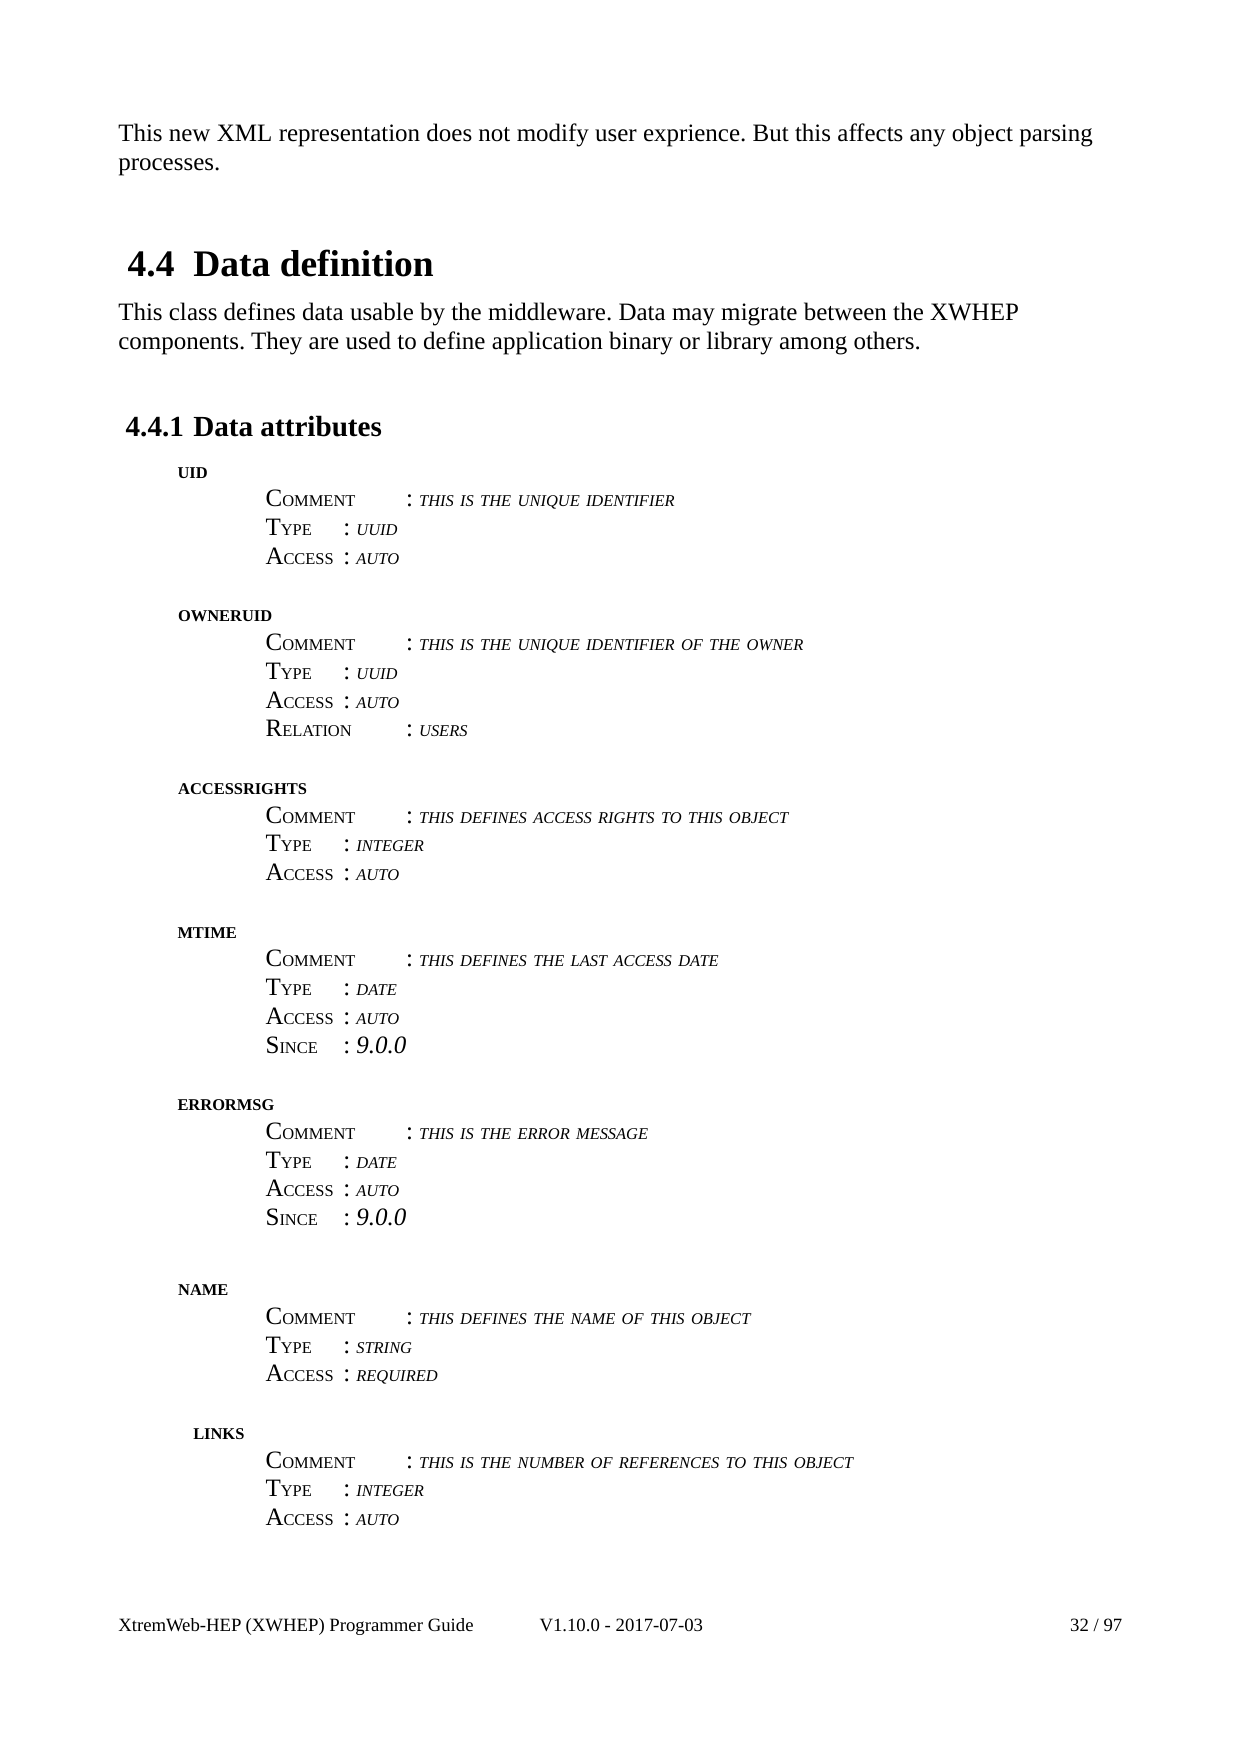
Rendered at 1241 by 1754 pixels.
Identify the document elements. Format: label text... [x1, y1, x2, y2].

text Comment : this is the error message [265, 1116, 1122, 1145]
text Comment : this is the unique identifier [265, 483, 1122, 512]
text Access : auto [265, 685, 1122, 713]
text Access : required [265, 1358, 1122, 1387]
subtitle Data attributes [118, 409, 1122, 442]
text Relation : users [265, 713, 1122, 742]
text mtime [177, 915, 1122, 943]
text Comment : this defines access rights to this object [265, 800, 1122, 828]
text Since : 9.0.0 [265, 1202, 1122, 1231]
text name [178, 1272, 1122, 1301]
text Access : auto [265, 1173, 1122, 1202]
text accessrights [178, 771, 1122, 800]
text This class defines data usable by the middleware. Data may migrate between the XWHEP components. They are used to define application binary or library among others. [118, 297, 1122, 355]
text Type : date [265, 1145, 1122, 1173]
text Type : uuid [265, 512, 1122, 541]
text Type : date [265, 972, 1122, 1001]
text Comment : this is the number of references to this object [265, 1445, 1122, 1473]
text Type : string [265, 1330, 1122, 1358]
text Type : uuid [265, 656, 1122, 685]
text Access : auto [265, 857, 1122, 886]
text owneruid [178, 598, 1122, 627]
text Comment : this defines the name of this object [265, 1301, 1122, 1330]
text Access : auto [265, 1001, 1122, 1030]
text Since : 9.0.0 [265, 1030, 1122, 1058]
text links [118, 1416, 1122, 1445]
text Comment : this defines the last access date [265, 943, 1122, 972]
subtitle Data definition [118, 242, 1122, 285]
text uid [177, 455, 1122, 483]
text Access : auto [265, 1502, 1122, 1531]
text Type : integer [265, 828, 1122, 857]
text Access : auto [265, 541, 1122, 570]
text Comment : this is the unique identifier of the owner [265, 627, 1122, 656]
text errormsg [177, 1087, 1122, 1116]
text This new XML representation does not modify user exprience. But this affects any object parsing processes. [118, 118, 1122, 176]
text Type : integer [265, 1473, 1122, 1502]
